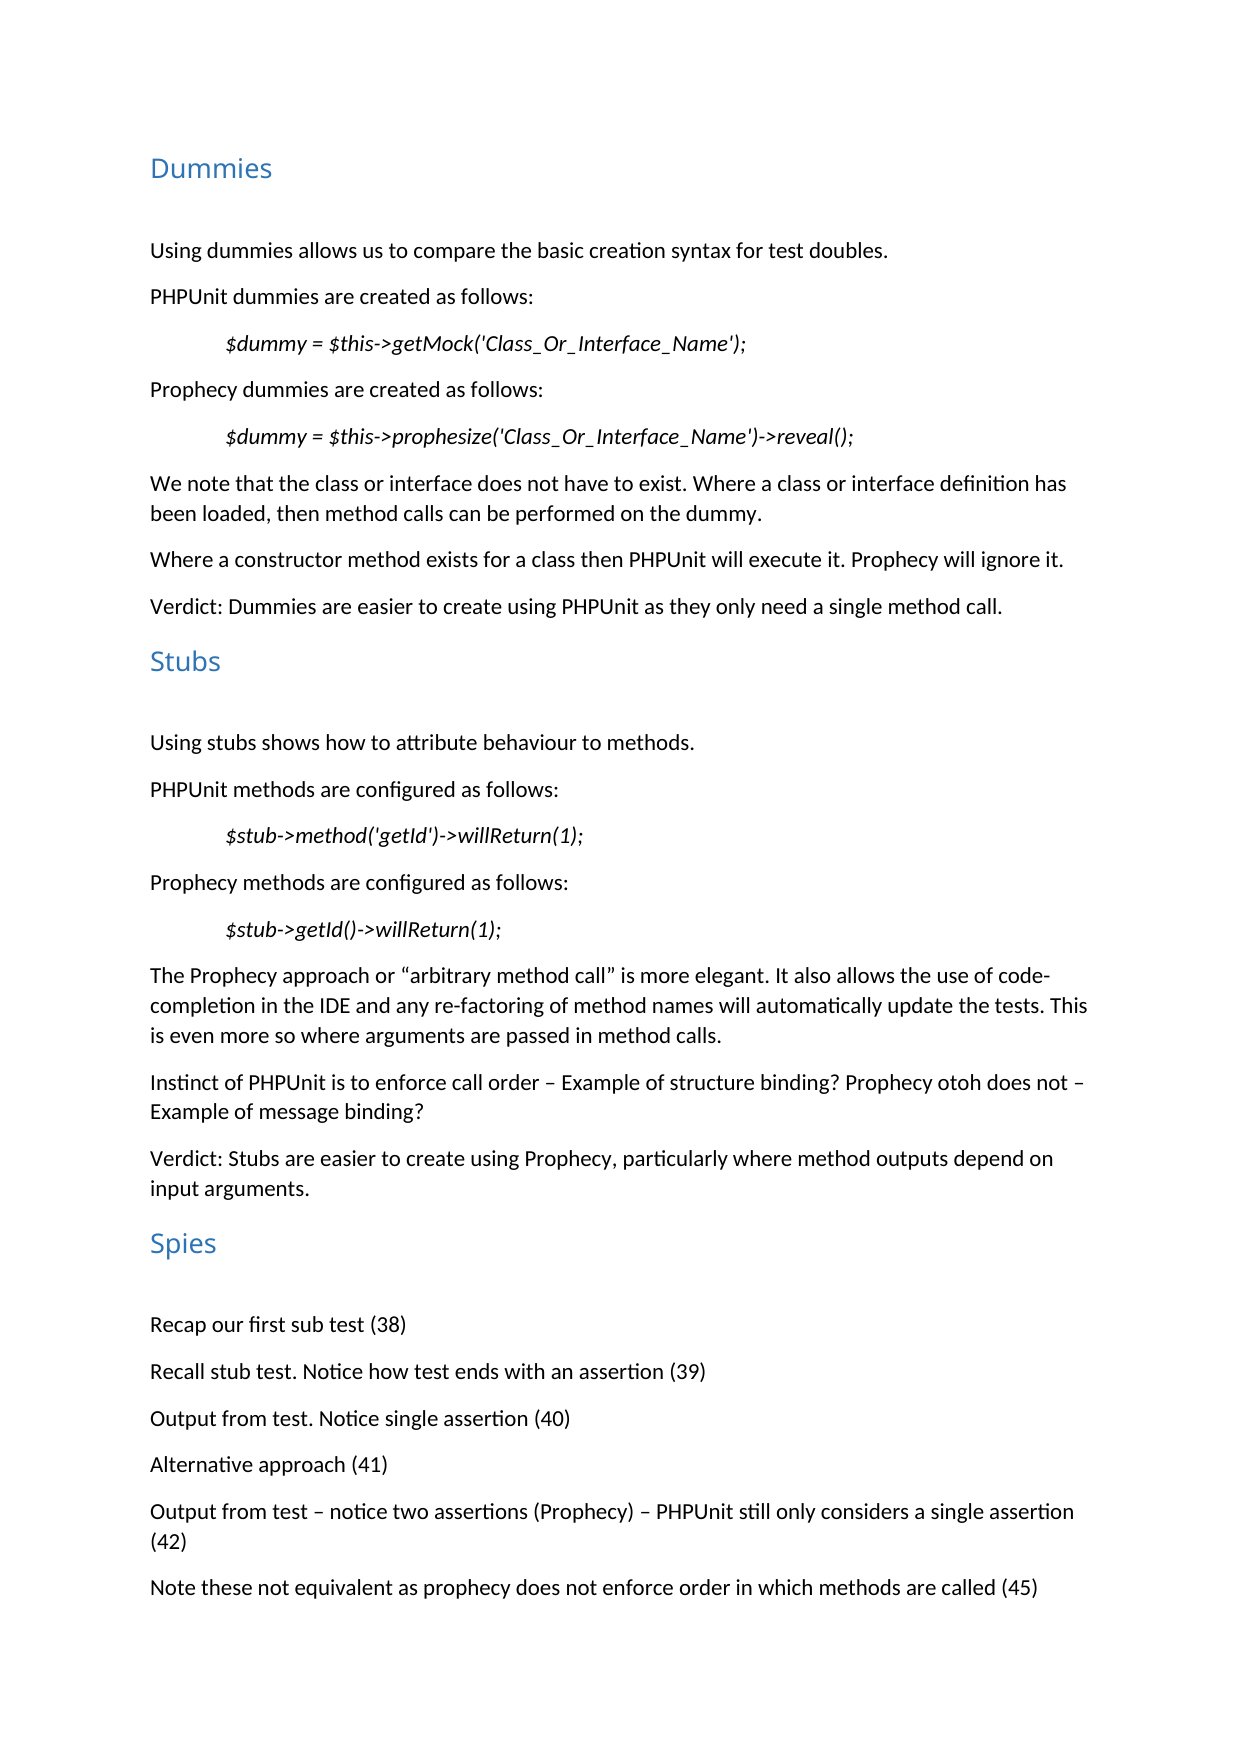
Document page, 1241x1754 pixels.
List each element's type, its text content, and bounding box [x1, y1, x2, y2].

text $dummy = $this->prophesize('Class_Or_Interface_Name')->reveal(); [225, 422, 1090, 450]
text Instinct of PHPUnit is to enforce call order – Example of structure binding? Prophecy otoh does not – Example of message binding? [150, 1068, 1090, 1126]
text Recall stub test. Notice how test ends with an assertion (39) [150, 1357, 1090, 1385]
text Prophecy methods are configured as follows: [150, 868, 1090, 896]
text Using dummies allows us to compare the basic creation syntax for test doubles. [150, 236, 1090, 264]
text Verdict: Stubs are easier to create using Prophecy, particularly where method outputs depend on input arguments. [150, 1144, 1090, 1202]
text $stub->getId()->willReturn(1); [225, 915, 1090, 943]
text $stub->method('getId')->willReturn(1); [225, 822, 1090, 849]
text Using stubs shows how to attribute behaviour to methods. [150, 728, 1090, 756]
subtitle Spies [150, 1225, 1090, 1262]
text PHPUnit methods are configured as follows: [150, 775, 1090, 803]
text Output from test – notice two assertions (Prophecy) – PHPUnit still only considers a single assertion (42) [150, 1497, 1090, 1555]
text We note that the class or interface does not have to exist. Where a class or interface definition has been loaded, then method calls can be performed on the dummy. [150, 469, 1090, 527]
text Prophecy dummies are created as follows: [150, 376, 1090, 404]
subtitle Dummies [150, 150, 1090, 187]
text Note these not equivalent as prophecy does not enforce order in which methods are called (45) [150, 1573, 1090, 1601]
text $dummy = $this->getMock('Class_Or_Interface_Name'); [225, 329, 1090, 357]
text Verdict: Dummies are easier to create using PHPUnit as they only need a single method call. [150, 592, 1090, 620]
text Where a constructor method exists for a class then PHPUnit will execute it. Prophecy will ignore it. [150, 545, 1090, 573]
text The Prophecy approach or “arbitrary method call” is more elegant. It also allows the use of code-completion in the IDE and any re-factoring of method names will automatically update the tests. This is even more so where arguments are passed in method calls. [150, 961, 1090, 1049]
subtitle Stubs [150, 642, 1090, 679]
text Alternative approach (41) [150, 1450, 1090, 1478]
text Output from test. Notice single assertion (40) [150, 1404, 1090, 1432]
text PHPUnit dummies are created as follows: [150, 282, 1090, 311]
text Recap our first sub test (38) [150, 1311, 1090, 1339]
